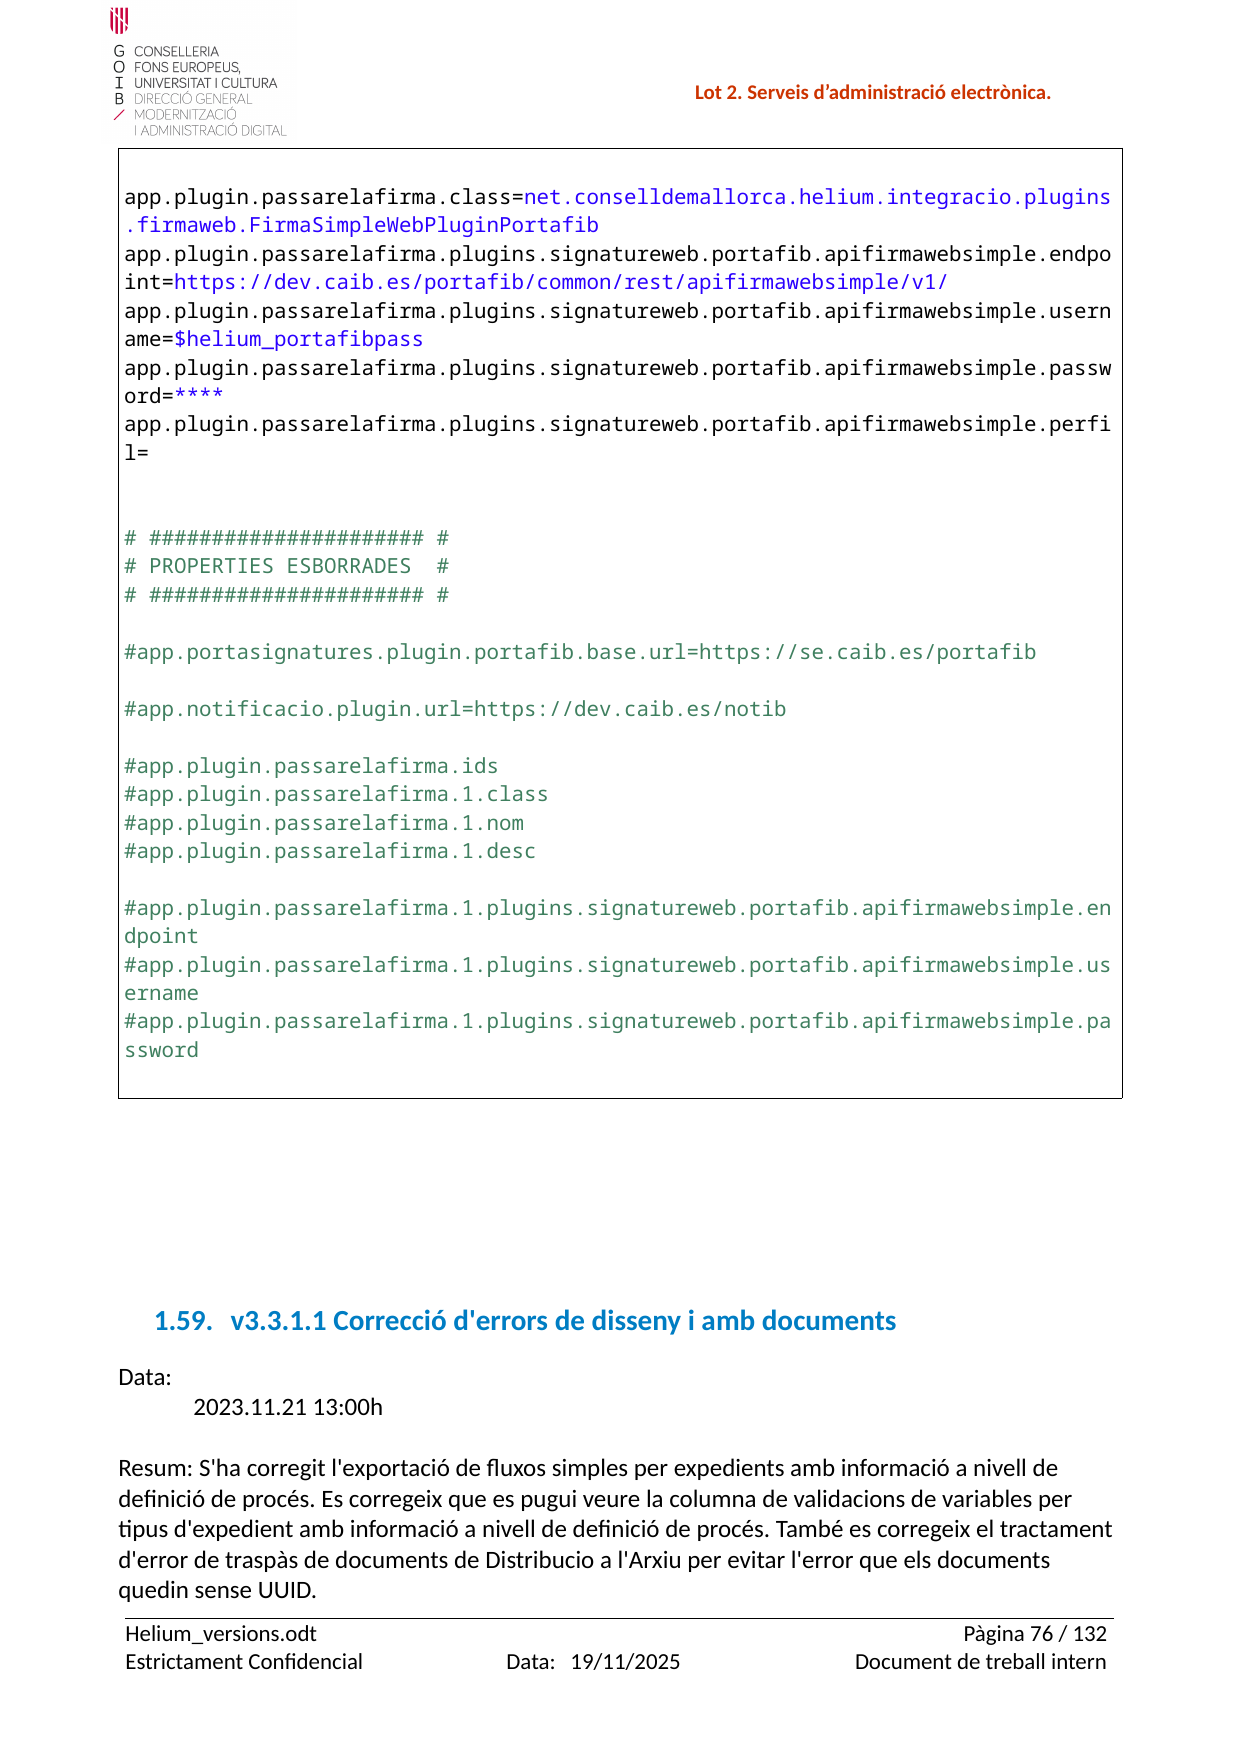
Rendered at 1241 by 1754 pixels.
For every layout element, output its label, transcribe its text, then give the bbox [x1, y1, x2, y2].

subtitle v3.3.1.1 Correcció d'errors de disseny i amb documents [153, 1302, 1122, 1337]
text Data: [118, 1361, 1122, 1391]
text Resum: S'ha corregit l'exportació de fluxos simples per expedients amb informació a nivell de definició de procés. Es corregeix que es pugui veure la columna de validacions de variables per tipus d'expedient amb informació a nivell de definició de procés. També es corregeix el tractament d'error de traspàs de documents de Distribucio a l'Arxiu per evitar l'error que els documents quedin sense UUID. [118, 1452, 1122, 1605]
picture [100, 0, 297, 144]
table_header app.plugin.passarelafirma.class=net.conselldemallorca.helium.integracio.plugins.firmaweb.FirmaSimpleWebPluginPortafib app.plugin.passarelafirma.plugins.signatureweb.portafib.apifirmawebsimple.endpoint=https://dev.caib.es/portafib/common/rest/apifirmawebsimple/v1/ app.plugin.passarelafirma.plugins.signatureweb.portafib.apifirmawebsimple.username=$helium_portafibpass app.plugin.passarelafirma.plugins.signatureweb.portafib.apifirmawebsimple.password=**** app.plugin.passarelafirma.plugins.signatureweb.portafib.apifirmawebsimple.perfil= # ###################### # # PROPERTIES ESBORRADES # # ###################### # #app.portasignatures.plugin.portafib.base.url=https://se.caib.es/portafib #app.notificacio.plugin.url=https://dev.caib.es/notib #app.plugin.passarelafirma.ids #app.plugin.passarelafirma.1.class #app.plugin.passarelafirma.1.nom #app.plugin.passarelafirma.1.desc #app.plugin.passarelafirma.1.plugins.signatureweb.portafib.apifirmawebsimple.endpoint #app.plugin.passarelafirma.1.plugins.signatureweb.portafib.apifirmawebsimple.username #app.plugin.passarelafirma.1.plugins.signatureweb.portafib.apifirmawebsimple.password [119, 149, 1122, 1098]
text 2023.11.21 13:00h [118, 1391, 1122, 1422]
